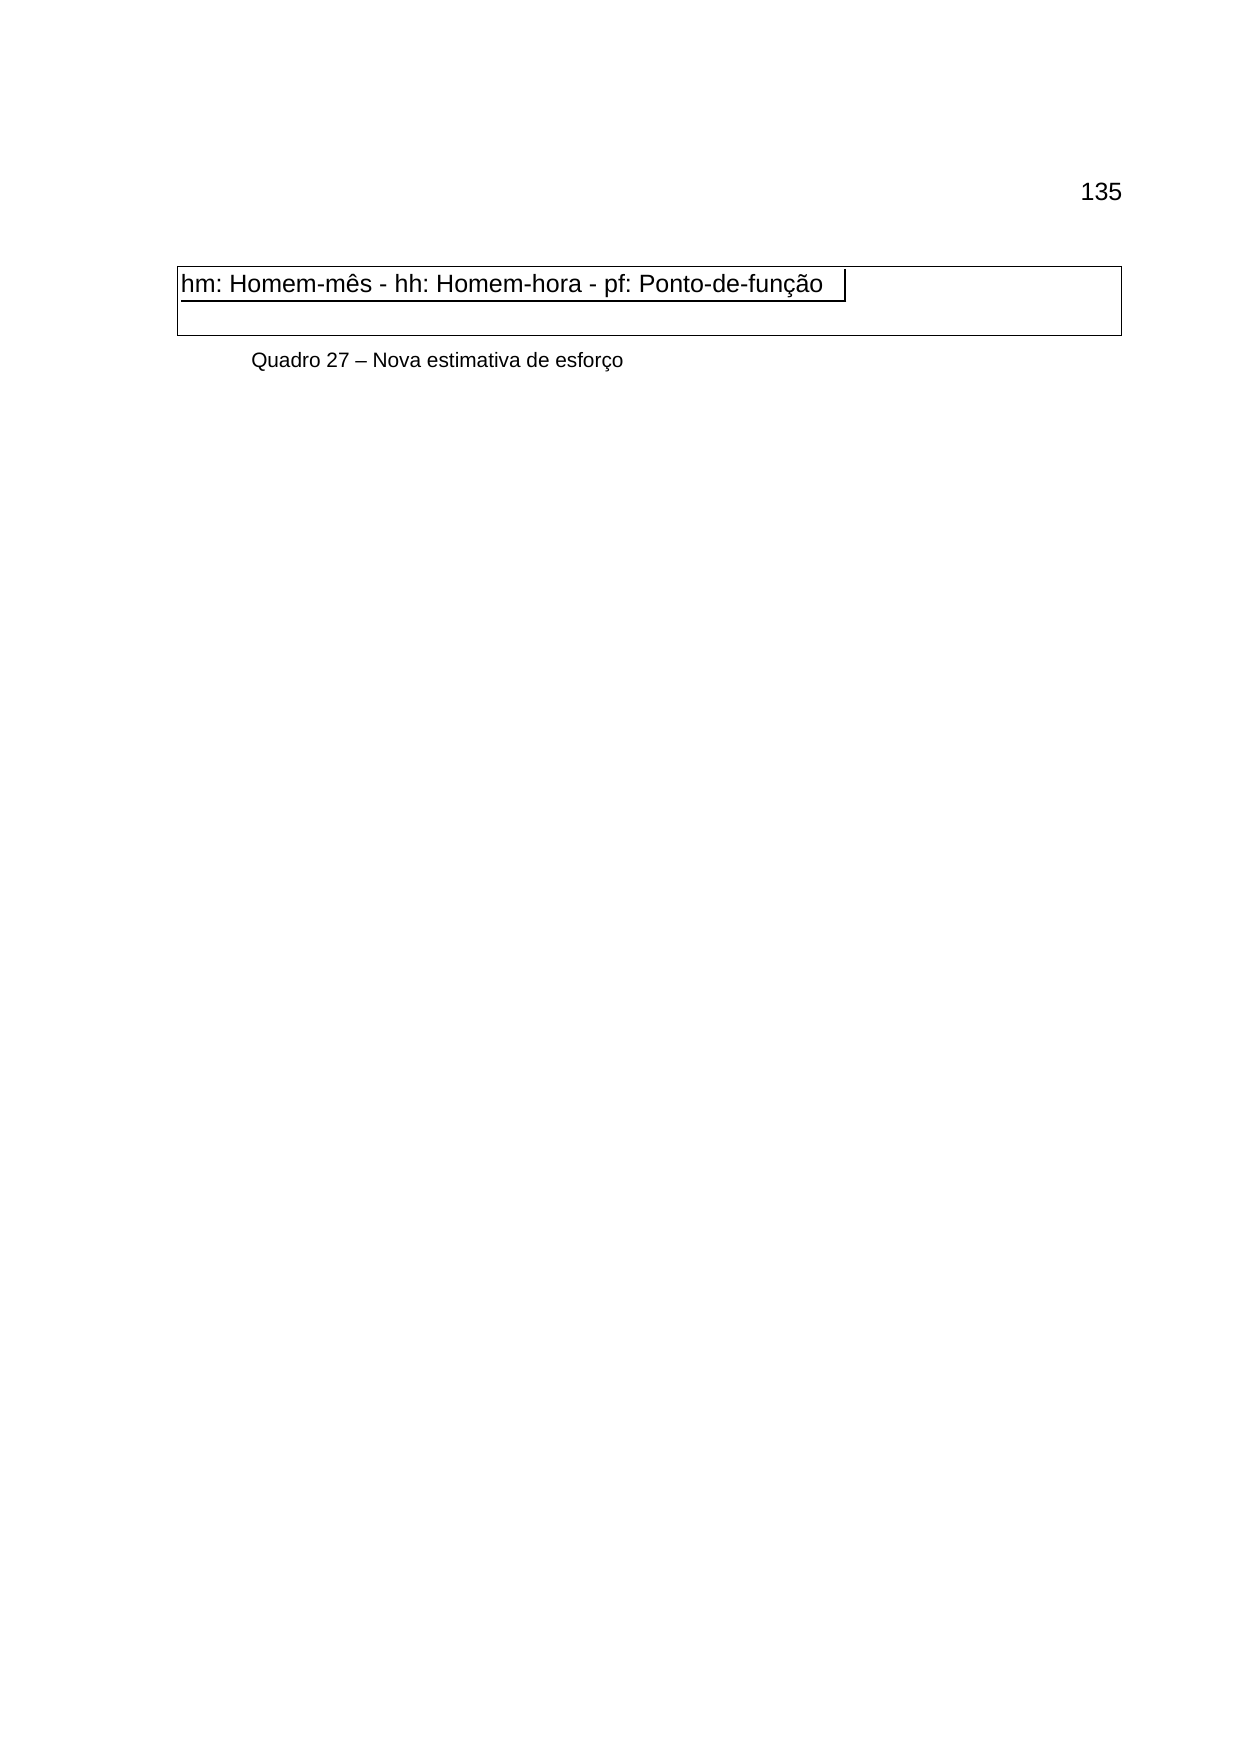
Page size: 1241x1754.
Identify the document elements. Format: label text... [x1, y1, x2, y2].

table_cell [849, 267, 1116, 335]
table_cell hm: Homem-mês - hh: Homem-hora - pf: Ponto-de-função [178, 267, 849, 335]
text Quadro 27 – Nova estimativa de esforço [177, 348, 1122, 372]
table_cell [1116, 267, 1121, 335]
